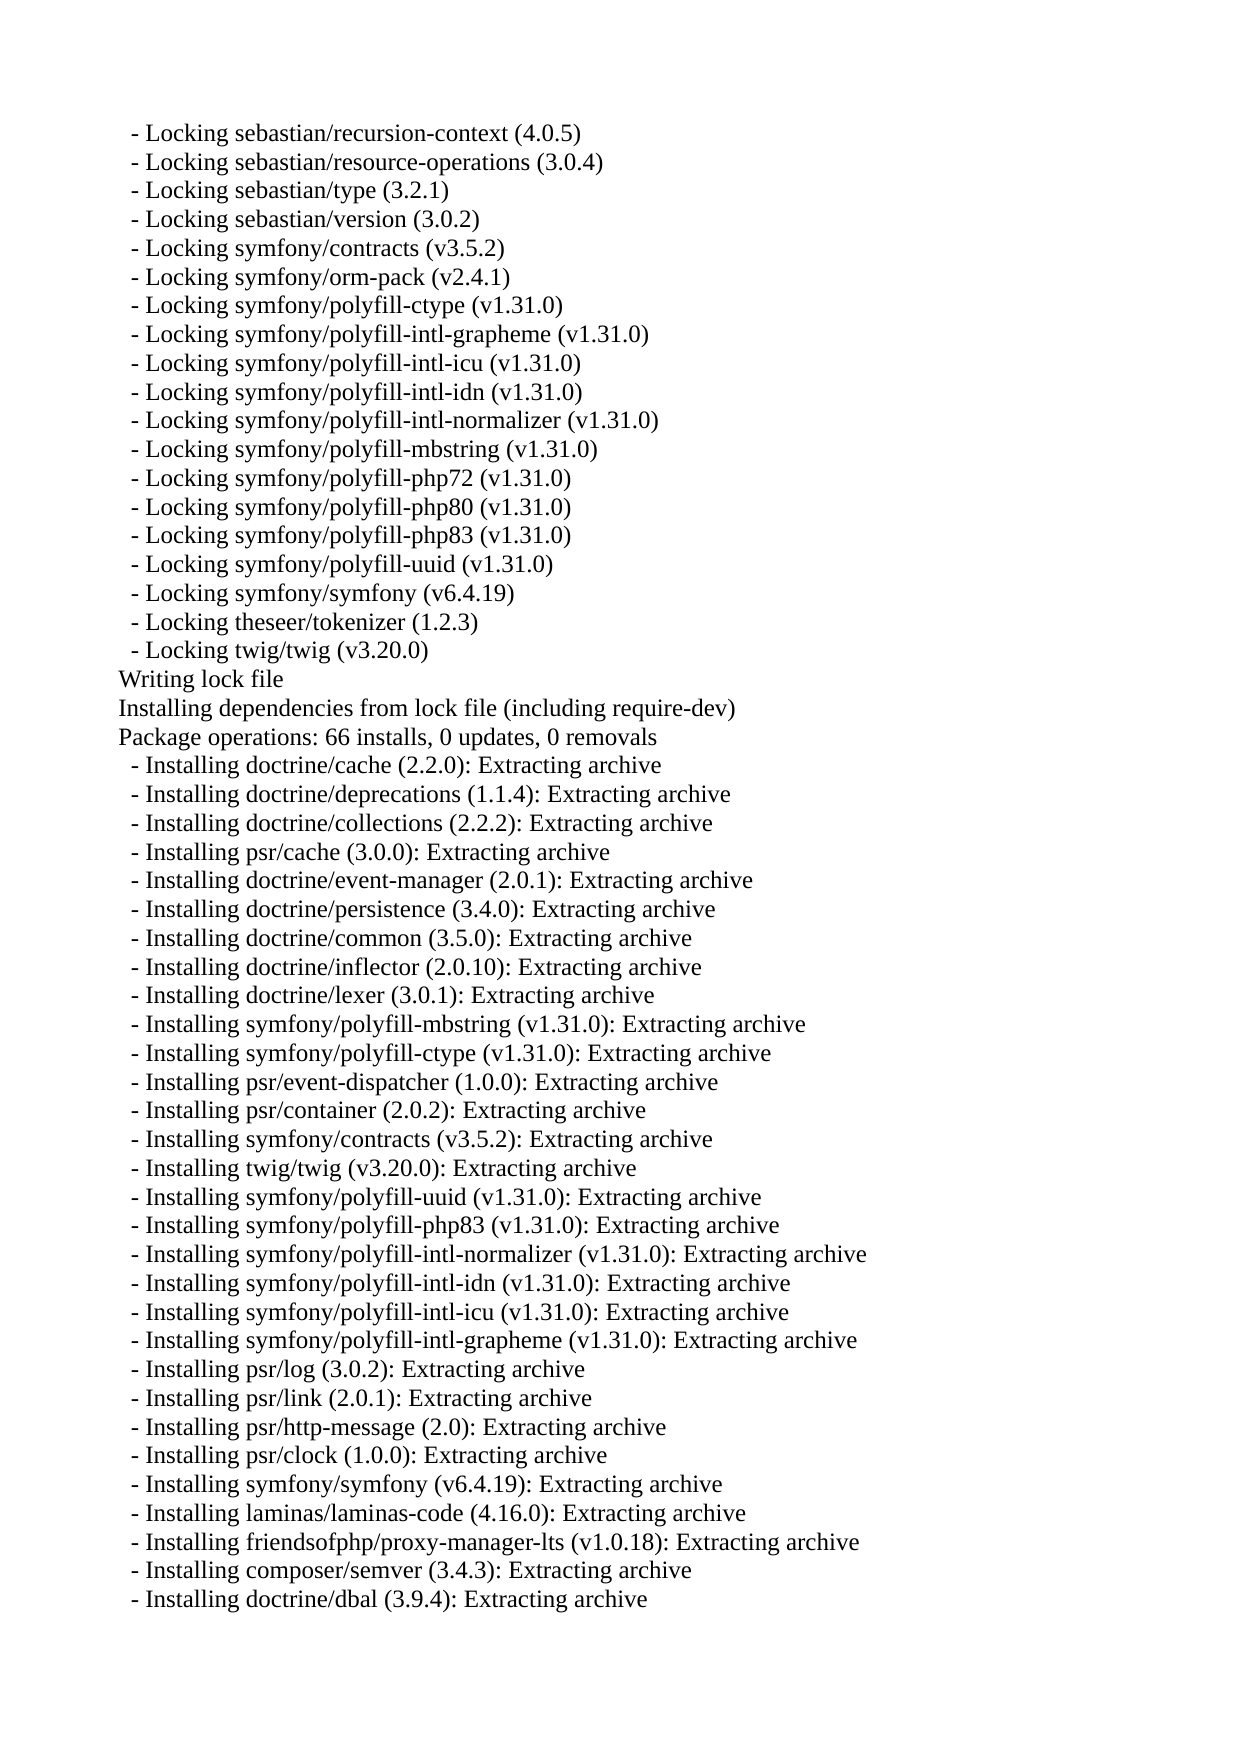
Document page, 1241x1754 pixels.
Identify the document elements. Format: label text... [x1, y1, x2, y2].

text - Locking symfony/polyfill-intl-grapheme (v1.31.0) [118, 319, 1122, 348]
text - Installing psr/cache (3.0.0): Extracting archive [118, 837, 1122, 866]
text - Installing doctrine/dbal (3.9.4): Extracting archive [118, 1584, 1122, 1613]
text - Installing friendsofphp/proxy-manager-lts (v1.0.18): Extracting archive [118, 1527, 1122, 1556]
text - Locking symfony/symfony (v6.4.19) [118, 578, 1122, 607]
text - Locking sebastian/recursion-context (4.0.5) [118, 118, 1122, 147]
text - Installing doctrine/inflector (2.0.10): Extracting archive [118, 952, 1122, 981]
text - Locking symfony/orm-pack (v2.4.1) [118, 262, 1122, 291]
text - Installing psr/http-message (2.0): Extracting archive [118, 1412, 1122, 1441]
text - Locking symfony/polyfill-php83 (v1.31.0) [118, 521, 1122, 549]
text - Locking symfony/polyfill-mbstring (v1.31.0) [118, 434, 1122, 463]
text - Locking sebastian/resource-operations (3.0.4) [118, 147, 1122, 176]
text - Installing doctrine/event-manager (2.0.1): Extracting archive [118, 866, 1122, 894]
text - Installing psr/clock (1.0.0): Extracting archive [118, 1441, 1122, 1469]
text - Locking symfony/polyfill-php72 (v1.31.0) [118, 463, 1122, 492]
text - Installing symfony/polyfill-intl-grapheme (v1.31.0): Extracting archive [118, 1326, 1122, 1354]
text - Installing symfony/polyfill-intl-normalizer (v1.31.0): Extracting archive [118, 1239, 1122, 1268]
text - Installing psr/event-dispatcher (1.0.0): Extracting archive [118, 1067, 1122, 1096]
text - Installing symfony/polyfill-intl-idn (v1.31.0): Extracting archive [118, 1268, 1122, 1297]
text - Locking symfony/polyfill-intl-icu (v1.31.0) [118, 348, 1122, 377]
text - Locking symfony/polyfill-uuid (v1.31.0) [118, 549, 1122, 578]
text - Installing doctrine/cache (2.2.0): Extracting archive [118, 751, 1122, 779]
text - Installing psr/link (2.0.1): Extracting archive [118, 1383, 1122, 1412]
text - Installing psr/container (2.0.2): Extracting archive [118, 1096, 1122, 1124]
text - Locking symfony/polyfill-intl-normalizer (v1.31.0) [118, 406, 1122, 434]
text - Locking sebastian/type (3.2.1) [118, 176, 1122, 204]
text - Installing symfony/polyfill-uuid (v1.31.0): Extracting archive [118, 1182, 1122, 1211]
text - Installing psr/log (3.0.2): Extracting archive [118, 1354, 1122, 1383]
text - Installing symfony/polyfill-mbstring (v1.31.0): Extracting archive [118, 1009, 1122, 1038]
text - Locking symfony/polyfill-intl-idn (v1.31.0) [118, 377, 1122, 406]
text - Locking symfony/polyfill-ctype (v1.31.0) [118, 291, 1122, 319]
text Installing dependencies from lock file (including require-dev) [118, 693, 1122, 722]
text - Installing doctrine/persistence (3.4.0): Extracting archive [118, 894, 1122, 923]
text - Installing composer/semver (3.4.3): Extracting archive [118, 1556, 1122, 1584]
text - Locking symfony/contracts (v3.5.2) [118, 233, 1122, 262]
text - Installing symfony/symfony (v6.4.19): Extracting archive [118, 1469, 1122, 1498]
text - Installing doctrine/lexer (3.0.1): Extracting archive [118, 981, 1122, 1009]
text - Installing doctrine/collections (2.2.2): Extracting archive [118, 808, 1122, 837]
text - Installing doctrine/deprecations (1.1.4): Extracting archive [118, 779, 1122, 808]
text - Installing twig/twig (v3.20.0): Extracting archive [118, 1153, 1122, 1182]
text Package operations: 66 installs, 0 updates, 0 removals [118, 722, 1122, 751]
text - Installing doctrine/common (3.5.0): Extracting archive [118, 923, 1122, 952]
text - Locking symfony/polyfill-php80 (v1.31.0) [118, 492, 1122, 521]
text - Installing symfony/polyfill-intl-icu (v1.31.0): Extracting archive [118, 1297, 1122, 1326]
text - Installing symfony/polyfill-php83 (v1.31.0): Extracting archive [118, 1211, 1122, 1239]
text - Locking sebastian/version (3.0.2) [118, 204, 1122, 233]
text - Locking theseer/tokenizer (1.2.3) [118, 607, 1122, 636]
text - Installing laminas/laminas-code (4.16.0): Extracting archive [118, 1498, 1122, 1527]
text - Installing symfony/polyfill-ctype (v1.31.0): Extracting archive [118, 1038, 1122, 1067]
text - Installing symfony/contracts (v3.5.2): Extracting archive [118, 1124, 1122, 1153]
text - Locking twig/twig (v3.20.0) [118, 636, 1122, 664]
text Writing lock file [118, 664, 1122, 693]
